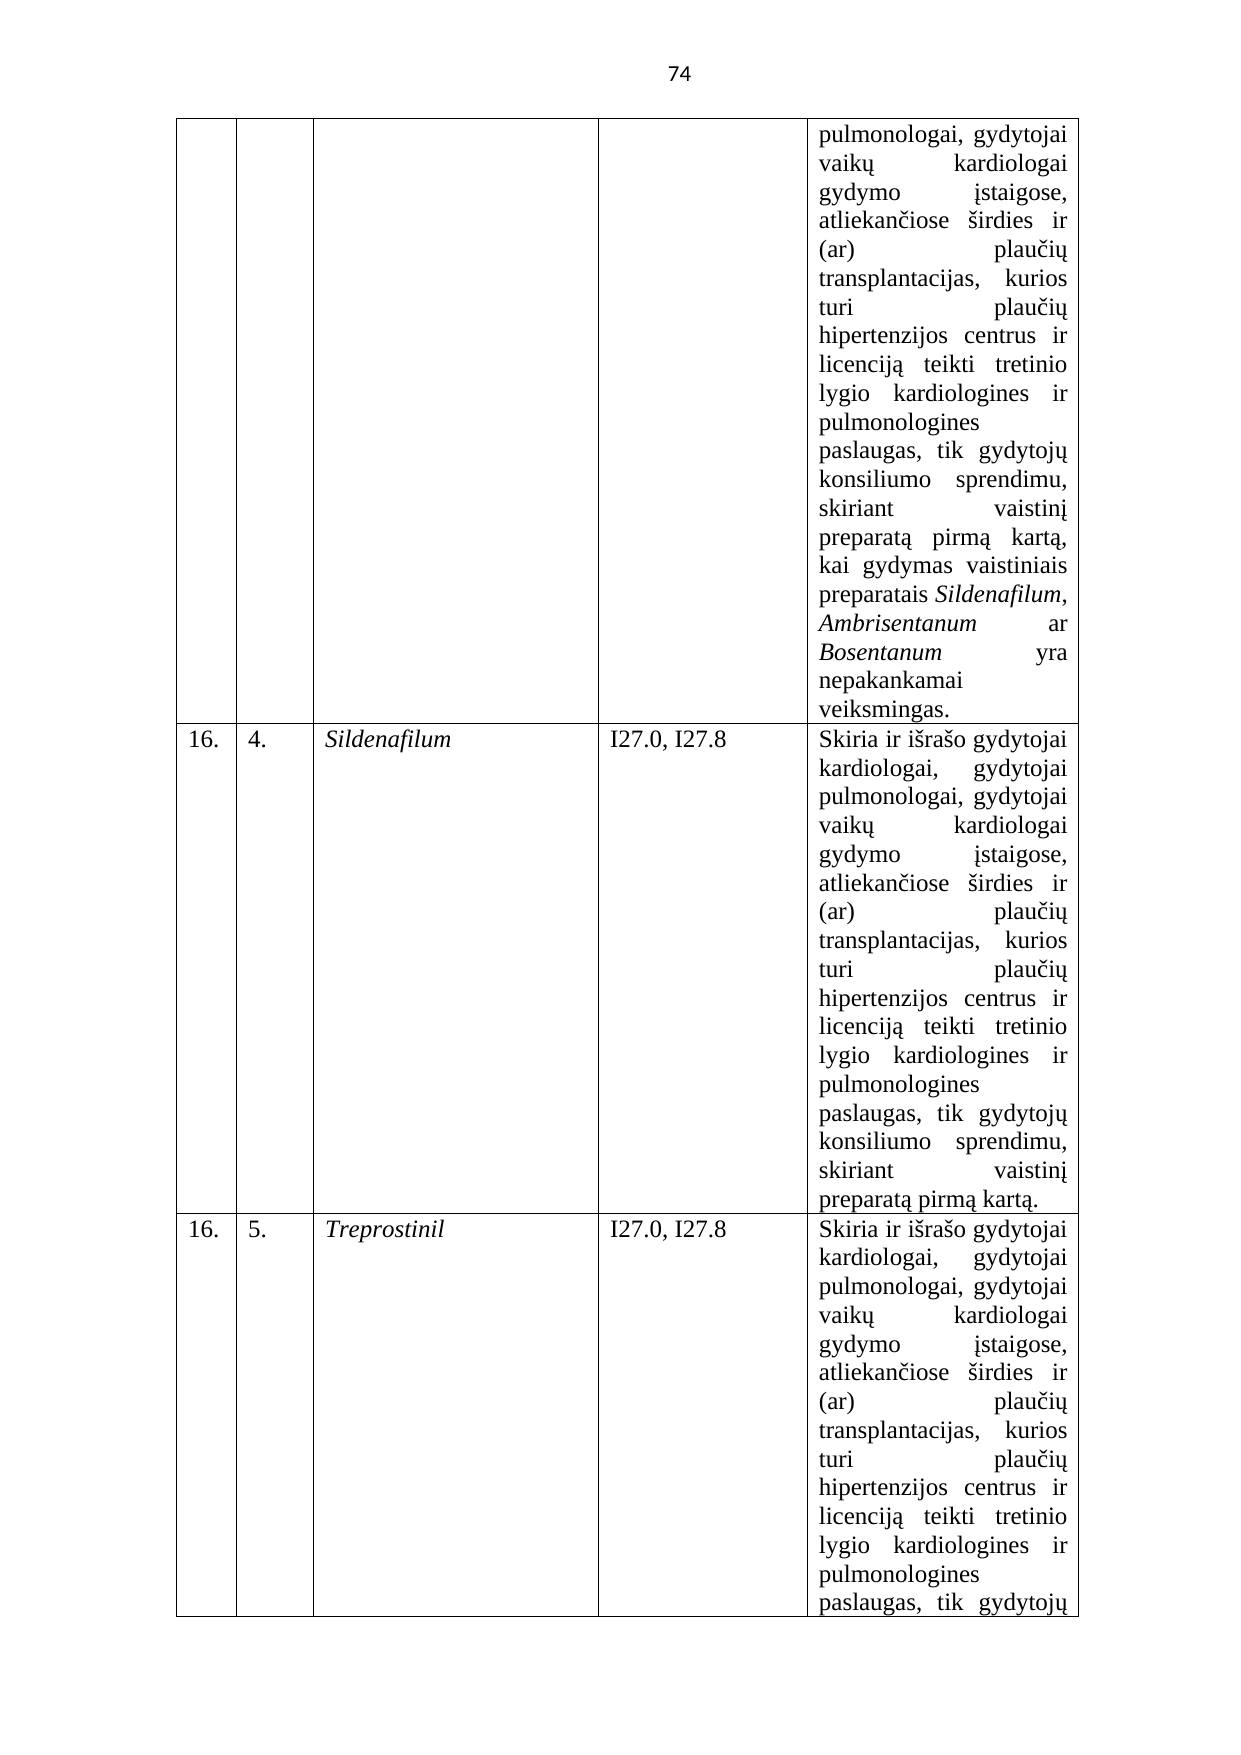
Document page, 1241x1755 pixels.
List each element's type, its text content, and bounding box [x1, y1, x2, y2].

table_cell [1084, 723, 1088, 1213]
table_cell 16. [177, 1214, 236, 1616]
table_cell Skiria ir išrašo gydytojai kardiologai, gydytojai pulmonologai, gydytojai vaikų kardiologai gydymo įstaigose, atliekančiose širdies ir (ar) plaučių transplantacijas, kurios turi plaučių hipertenzijos centrus ir licenciją teikti tretinio lygio kardiologines ir pulmonologines paslaugas, tik gydytojų konsiliumo sprendimu, skiriant vaistinį preparatą pirmą kartą. [808, 724, 1078, 1213]
table_cell [1079, 723, 1083, 1213]
table_cell [1088, 118, 1093, 723]
table_cell [237, 119, 313, 723]
table_cell 4. [237, 724, 313, 1213]
table_cell [1099, 1213, 1103, 1616]
table_cell [1093, 118, 1099, 723]
table_cell [1103, 723, 1109, 1213]
table_cell [1099, 723, 1103, 1213]
table_cell [1084, 1213, 1088, 1616]
table_cell [1103, 1213, 1109, 1616]
table_cell [314, 119, 598, 723]
table_cell Sildenafilum [314, 724, 598, 1213]
table_cell I27.0, I27.8 [599, 724, 807, 1213]
table_cell [1109, 1213, 1123, 1616]
table_cell Treprostinil [314, 1214, 598, 1616]
table_cell [1088, 723, 1093, 1213]
table_cell 5. [237, 1214, 313, 1616]
table_cell [1079, 1213, 1083, 1616]
table_cell [1109, 118, 1123, 723]
table_cell [1103, 118, 1109, 723]
table_cell [1088, 1213, 1093, 1616]
table_cell [1093, 1213, 1099, 1616]
table_cell [1109, 723, 1123, 1213]
table_cell [1099, 118, 1103, 723]
table_cell [1079, 118, 1083, 723]
table_cell 16. [177, 724, 236, 1213]
table_cell [599, 119, 807, 723]
table_cell [1084, 118, 1088, 723]
table_cell pulmonologai, gydytojai vaikų kardiologai gydymo įstaigose, atliekančiose širdies ir (ar) plaučių transplantacijas, kurios turi plaučių hipertenzijos centrus ir licenciją teikti tretinio lygio kardiologines ir pulmonologines paslaugas, tik gydytojų konsiliumo sprendimu, skiriant vaistinį preparatą pirmą kartą, kai gydymas vaistiniais preparatais Sildenafilum, Ambrisentanum ar Bosentanum yra nepakankamai veiksmingas. [808, 119, 1078, 723]
table_cell [1093, 723, 1099, 1213]
table_cell I27.0, I27.8 [599, 1214, 807, 1616]
table_cell Skiria ir išrašo gydytojai kardiologai, gydytojai pulmonologai, gydytojai vaikų kardiologai gydymo įstaigose, atliekančiose širdies ir (ar) plaučių transplantacijas, kurios turi plaučių hipertenzijos centrus ir licenciją teikti tretinio lygio kardiologines ir pulmonologines paslaugas, tik gydytojų [808, 1214, 1078, 1616]
table_cell [177, 119, 236, 723]
